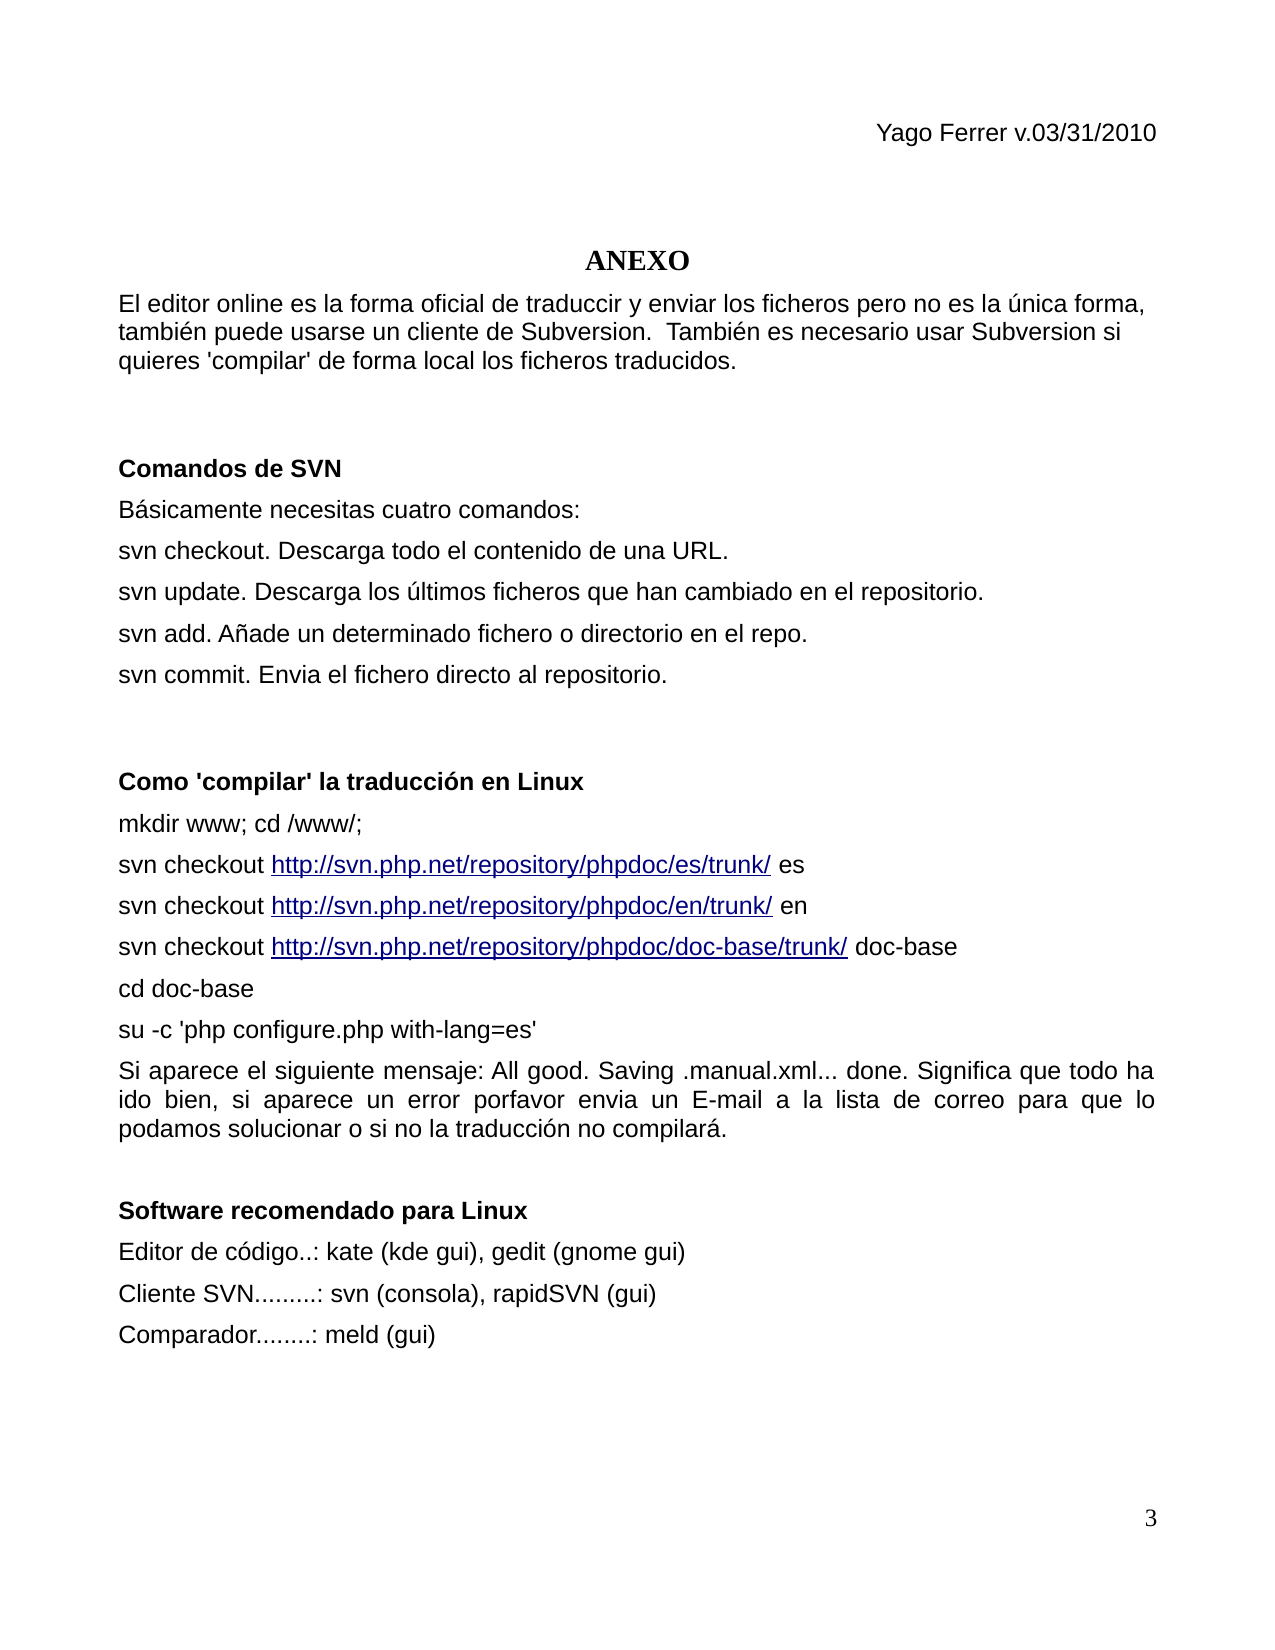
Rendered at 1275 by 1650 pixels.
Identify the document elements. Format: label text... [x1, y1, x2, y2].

text svn checkout http://svn.php.net/repository/phpdoc/en/trunk/ en [118, 891, 1157, 920]
text svn checkout http://svn.php.net/repository/phpdoc/doc-base/trunk/ doc-base [118, 932, 1157, 961]
text svn checkout. Descarga todo el contenido de una URL. [118, 536, 1157, 565]
text Comparador........: meld (gui) [118, 1320, 1157, 1349]
text Si aparece el siguiente mensaje: All good. Saving .manual.xml... done. Significa que todo ha ido bien, si aparece un error porfavor envia un E-mail a la lista de correo para que lo podamos solucionar o si no la traducción no compilará. [118, 1056, 1157, 1142]
subtitle ANEXO [118, 243, 1157, 276]
text Cliente SVN.........: svn (consola), rapidSVN (gui) [118, 1279, 1157, 1307]
text svn add. Añade un determinado fichero o directorio en el repo. [118, 619, 1157, 647]
text Editor de código..: kate (kde gui), gedit (gnome gui) [118, 1237, 1157, 1266]
text svn checkout http://svn.php.net/repository/phpdoc/es/trunk/ es [118, 850, 1157, 879]
text su -c 'php configure.php with-lang=es' [118, 1015, 1157, 1044]
subtitle Como 'compilar' la traducción en Linux [118, 767, 1157, 796]
text mkdir www; cd /www/; [118, 809, 1157, 837]
text cd doc-base [118, 974, 1157, 1002]
text Software recomendado para Linux [118, 1196, 1157, 1225]
text El editor online es la forma oficial de traduccir y enviar los ficheros pero no es la única forma, también puede usarse un cliente de Subversion. También es necesario usar Subversion si quieres 'compilar' de forma local los ficheros traducidos. [118, 289, 1157, 375]
text Básicamente necesitas cuatro comandos: [118, 495, 1157, 524]
text svn update. Descarga los últimos ficheros que han cambiado en el repositorio. [118, 577, 1157, 606]
text svn commit. Envia el fichero directo al repositorio. [118, 660, 1157, 689]
subtitle Comandos de SVN [118, 454, 1157, 482]
